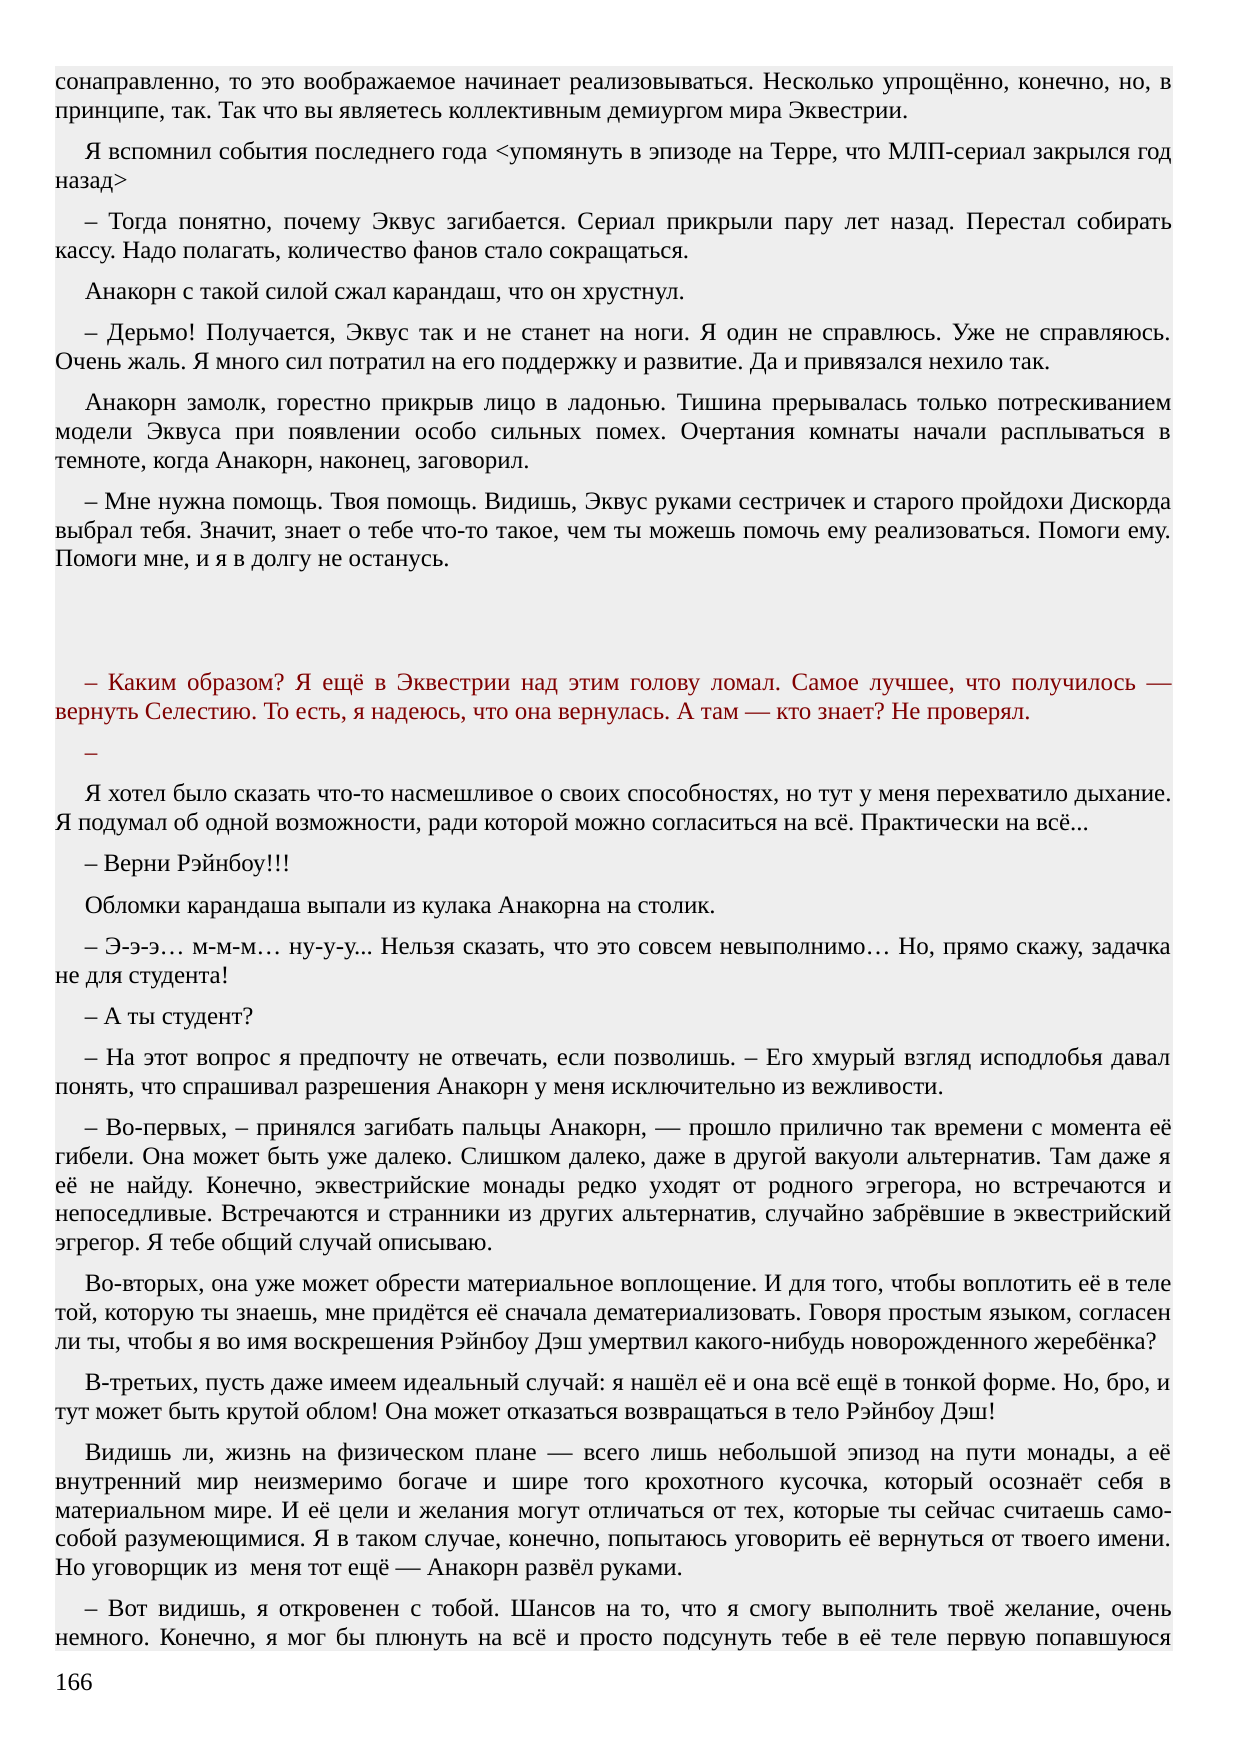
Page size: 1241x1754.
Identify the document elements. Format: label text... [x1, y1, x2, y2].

text – Во-первых, – принялся загибать пальцы Анакорн, — прошло прилично так времени с момента её гибели. Она может быть уже далеко. Слишком далеко, даже в другой вакуоли альтернатив. Там даже я её не найду. Конечно, эквестрийские монады редко уходят от родного эгрегора, но встречаются и непоседливые. Встречаются и странники из других альтернатив, случайно забрёвшие в эквестрийский эгрегор. Я тебе общий случай описываю. [55, 1112, 1173, 1256]
text Обломки карандаша выпали из кулака Анакорна на столик. [55, 890, 1173, 918]
text – Верни Рэйнбоу!!! [55, 848, 1173, 877]
text – На этот вопрос я предпочту не отвечать, если позволишь. – Его хмурый взгляд исподлобья давал понять, что спрашивал разрешения Анакорн у меня исключительно из вежливости. [55, 1042, 1173, 1100]
text Видишь ли, жизнь на физическом плане — всего лишь небольшой эпизод на пути монады, а её внутренний мир неизмеримо богаче и шире того крохотного кусочка, который осознаёт себя в материальном мире. И её цели и желания могут отличаться от тех, которые ты сейчас считаешь само-собой разумеющимися. Я в таком случае, конечно, попытаюсь уговорить её вернуться от твоего имени. Но уговорщик из меня тот ещё — Анакорн развёл руками. [55, 1437, 1173, 1581]
text – Каким образом? Я ещё в Эквестрии над этим голову ломал. Самое лучшее, что получилось — вернуть Селестию. То есть, я надеюсь, что она вернулась. А там — кто знает? Не проверял. [55, 667, 1173, 725]
text Анакорн с такой силой сжал карандаш, что он хрустнул. [55, 276, 1173, 305]
text – А ты студент? [55, 1001, 1173, 1030]
text – Вот видишь, я откровенен с тобой. Шансов на то, что я смогу выполнить твоё желание, очень немного. Конечно, я мог бы плюнуть на всё и просто подсунуть тебе в её теле первую попавшуюся [55, 1593, 1173, 1651]
text Анакорн замолк, горестно прикрыв лицо в ладонью. Тишина прерывалась только потрескиванием модели Эквуса при появлении особо сильных помех. Очертания комнаты начали расплываться в темноте, когда Анакорн, наконец, заговорил. [55, 387, 1173, 473]
text – Дерьмо! Получается, Эквус так и не станет на ноги. Я один не справлюсь. Уже не справляюсь. Очень жаль. Я много сил потратил на его поддержку и развитие. Да и привязался нехило так. [55, 317, 1173, 375]
text В-третьих, пусть даже имеем идеальный случай: я нашёл её и она всё ещё в тонкой форме. Но, бро, и тут может быть крутой облом! Она может отказаться возвращаться в тело Рэйнбоу Дэш! [55, 1367, 1173, 1425]
text Я хотел было сказать что-то насмешливое о своих способностях, но тут у меня перехватило дыхание. Я подумал об одной возможности, ради которой можно согласиться на всё. Практически на всё... [55, 778, 1173, 836]
text – Э-э-э… м-м-м… ну-у-у... Нельзя сказать, что это совсем невыполнимо… Но, прямо скажу, задачка не для студента! [55, 931, 1173, 988]
text Я вспомнил события последнего года <упомянуть в эпизоде на Терре, что МЛП-сериал закрылся год назад> [55, 136, 1173, 193]
text – Мне нужна помощь. Твоя помощь. Видишь, Эквус руками сестричек и старого пройдохи Дискорда выбрал тебя. Значит, знает о тебе что-то такое, чем ты можешь помочь ему реализоваться. Помоги ему. Помоги мне, и я в долгу не останусь. [55, 486, 1173, 572]
text – Тогда понятно, почему Эквус загибается. Сериал прикрыли пару лет назад. Перестал собирать кассу. Надо полагать, количество фанов стало сокращаться. [55, 206, 1173, 263]
text Во-вторых, она уже может обрести материальное воплощение. И для того, чтобы воплотить её в теле той, которую ты знаешь, мне придётся её сначала дематериализовать. Говоря простым языком, согласен ли ты, чтобы я во имя воскрешения Рэйнбоу Дэш умертвил какого-нибудь новорожденного жеребёнка? [55, 1268, 1173, 1355]
text – [55, 737, 1173, 766]
text сонаправленно, то это воображаемое начинает реализовываться. Несколько упрощённо, конечно, но, в принципе, так. Так что вы являетесь коллективным демиургом мира Эквестрии. [55, 66, 1173, 123]
